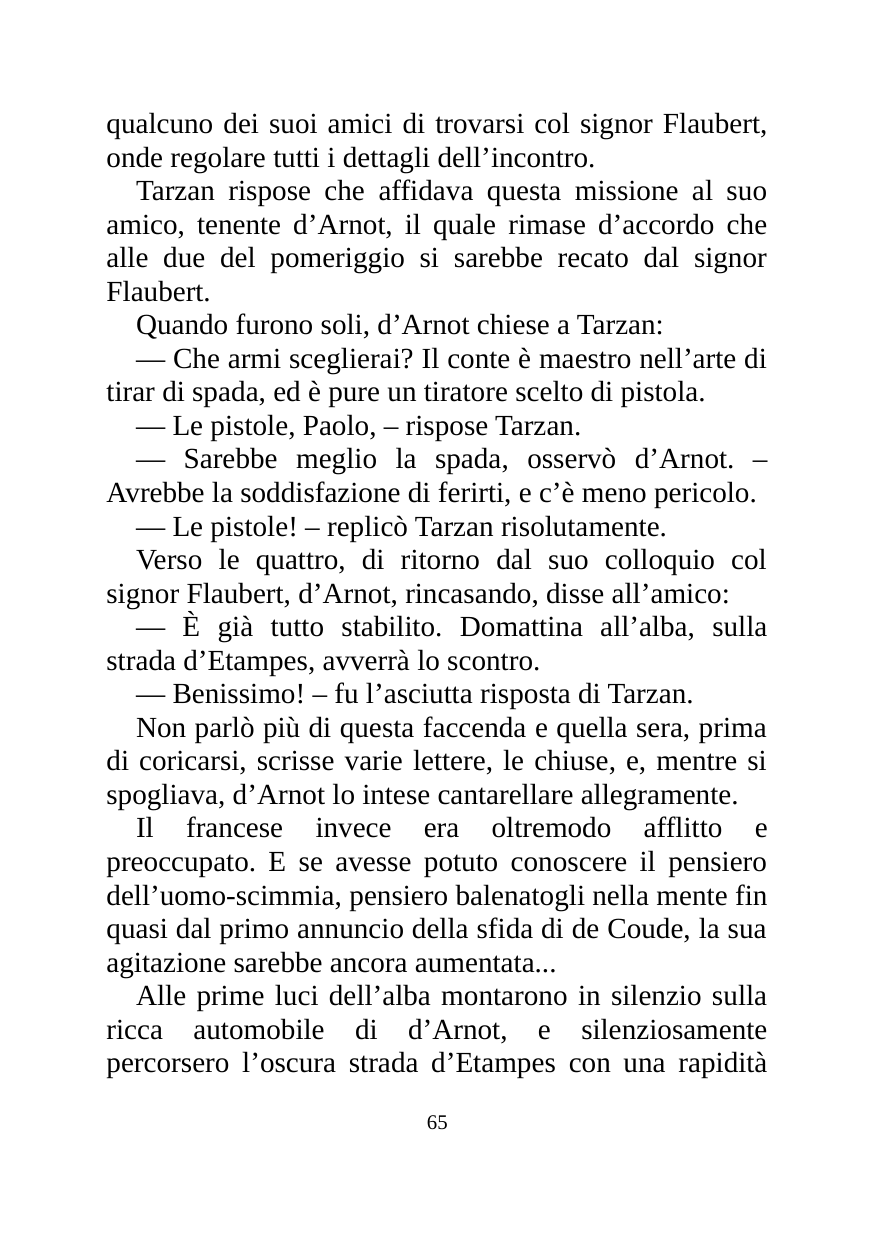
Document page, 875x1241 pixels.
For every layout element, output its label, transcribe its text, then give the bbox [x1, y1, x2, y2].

text Verso le quattro, di ritorno dal suo colloquio col signor Flaubert, d’Arnot, rincasando, disse all’amico: [106, 542, 768, 609]
text Il francese invece era oltremodo afflitto e preoccupato. E se avesse potuto conoscere il pensiero dell’uomo-scimmia, pensiero balenatogli nella mente fin quasi dal primo annuncio della sfida di de Coude, la sua agitazione sarebbe ancora aumentata... [106, 811, 768, 978]
text — Le pistole, Paolo, – rispose Tarzan. [106, 408, 768, 442]
text Quando furono soli, d’Arnot chiese a Tarzan: [106, 307, 768, 341]
text — È già tutto stabilito. Domattina all’alba, sulla strada d’Etampes, avverrà lo scontro. [106, 609, 768, 676]
text — Benissimo! – fu l’asciutta risposta di Tarzan. [106, 676, 768, 710]
text Alle prime luci dell’alba montarono in silenzio sulla ricca automobile di d’Arnot, e silenziosamente percorsero l’oscura strada d’Etampes con una rapidità [106, 978, 768, 1079]
text — Sarebbe meglio la spada, osservò d’Arnot. – Avrebbe la soddisfazione di ferirti, e c’è meno pericolo. [106, 442, 768, 509]
text Non parlò più di questa faccenda e quella sera, prima di coricarsi, scrisse varie lettere, le chiuse, e, mentre si spogliava, d’Arnot lo intese cantarellare allegramente. [106, 710, 768, 811]
text — Le pistole! – replicò Tarzan risolutamente. [106, 509, 768, 542]
text qualcuno dei suoi amici di trovarsi col signor Flaubert, onde regolare tutti i dettagli dell’incontro. [106, 106, 768, 173]
text Tarzan rispose che affidava questa missione al suo amico, tenente d’Arnot, il quale rimase d’accordo che alle due del pomeriggio si sarebbe recato dal signor Flaubert. [106, 173, 768, 307]
text — Che armi sceglierai? Il conte è maestro nell’arte di tirar di spada, ed è pure un tiratore scelto di pistola. [106, 341, 768, 408]
